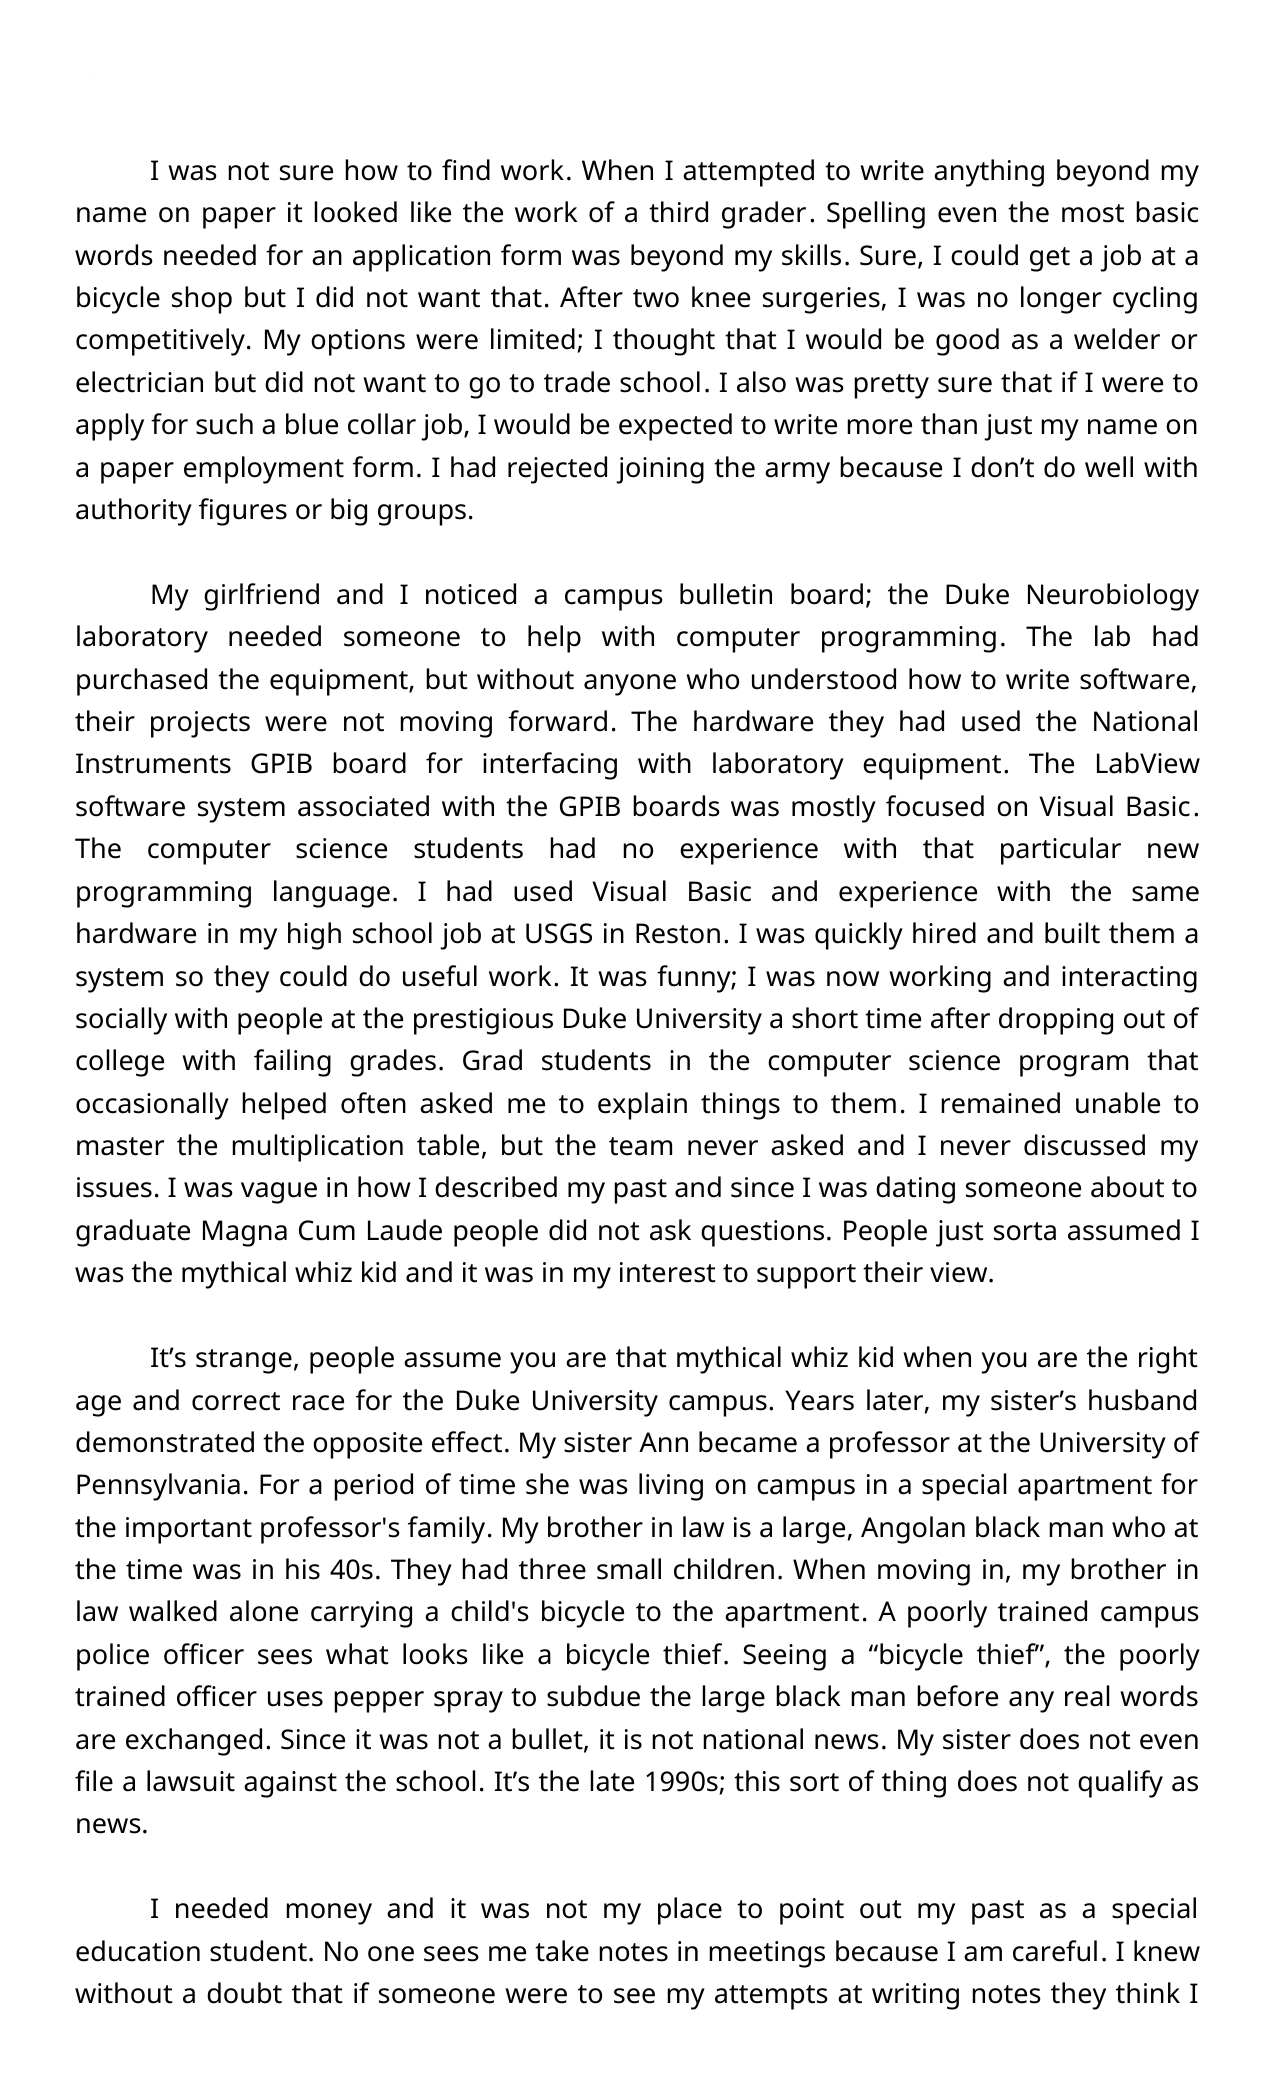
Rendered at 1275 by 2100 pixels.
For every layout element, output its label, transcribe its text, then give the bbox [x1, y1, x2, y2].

text My girlfriend and I noticed a campus bulletin board; the Duke Neurobiology laboratory needed someone to help with computer programming. The lab had purchased the equipment, but without anyone who understood how to write software, their projects were not moving forward. The hardware they had used the National Instruments GPIB board for interfacing with laboratory equipment. The LabView software system associated with the GPIB boards was mostly focused on Visual Basic. The computer science students had no experience with that particular new programming language. I had used Visual Basic and experience with the same hardware in my high school job at USGS in Reston. I was quickly hired and built them a system so they could do useful work. It was funny; I was now working and interacting socially with people at the prestigious Duke University a short time after dropping out of college with failing grades. Grad students in the computer science program that occasionally helped often asked me to explain things to them. I remained unable to master the multiplication table, but the team never asked and I never discussed my issues. I was vague in how I described my past and since I was dating someone about to graduate Magna Cum Laude people did not ask questions. People just sorta assumed I was the mythical whiz kid and it was in my interest to support their view. [75, 575, 1200, 1291]
text I was not sure how to find work. When I attempted to write anything beyond my name on paper it looked like the work of a third grader. Spelling even the most basic words needed for an application form was beyond my skills. Sure, I could get a job at a bicycle shop but I did not want that. After two knee surgeries, I was no longer cycling competitively. My options were limited; I thought that I would be good as a welder or electrician but did not want to go to trade school. I also was pretty sure that if I were to apply for such a blue collar job, I would be expected to write more than just my name on a paper employment form. I had rejected joining the army because I don’t do well with authority figures or big groups. [75, 151, 1200, 527]
text It’s strange, people assume you are that mythical whiz kid when you are the right age and correct race for the Duke University campus. Years later, my sister’s husband demonstrated the opposite effect. My sister Ann became a professor at the University of Pennsylvania. For a period of time she was living on campus in a special apartment for the important professor's family. My brother in law is a large, Angolan black man who at the time was in his 40s. They had three small children. When moving in, my brother in law walked alone carrying a child's bicycle to the apartment. A poorly trained campus police officer sees what looks like a bicycle thief. Seeing a “bicycle thief”, the poorly trained officer uses pepper spray to subdue the large black man before any real words are exchanged. Since it was not a bullet, it is not national news. My sister does not even file a lawsuit against the school. It’s the late 1990s; this sort of thing does not qualify as news. [75, 1338, 1200, 1842]
text I needed money and it was not my place to point out my past as a special education student. No one sees me take notes in meetings because I am careful. I knew without a doubt that if someone were to see my attempts at writing notes they think I [75, 1890, 1200, 2011]
